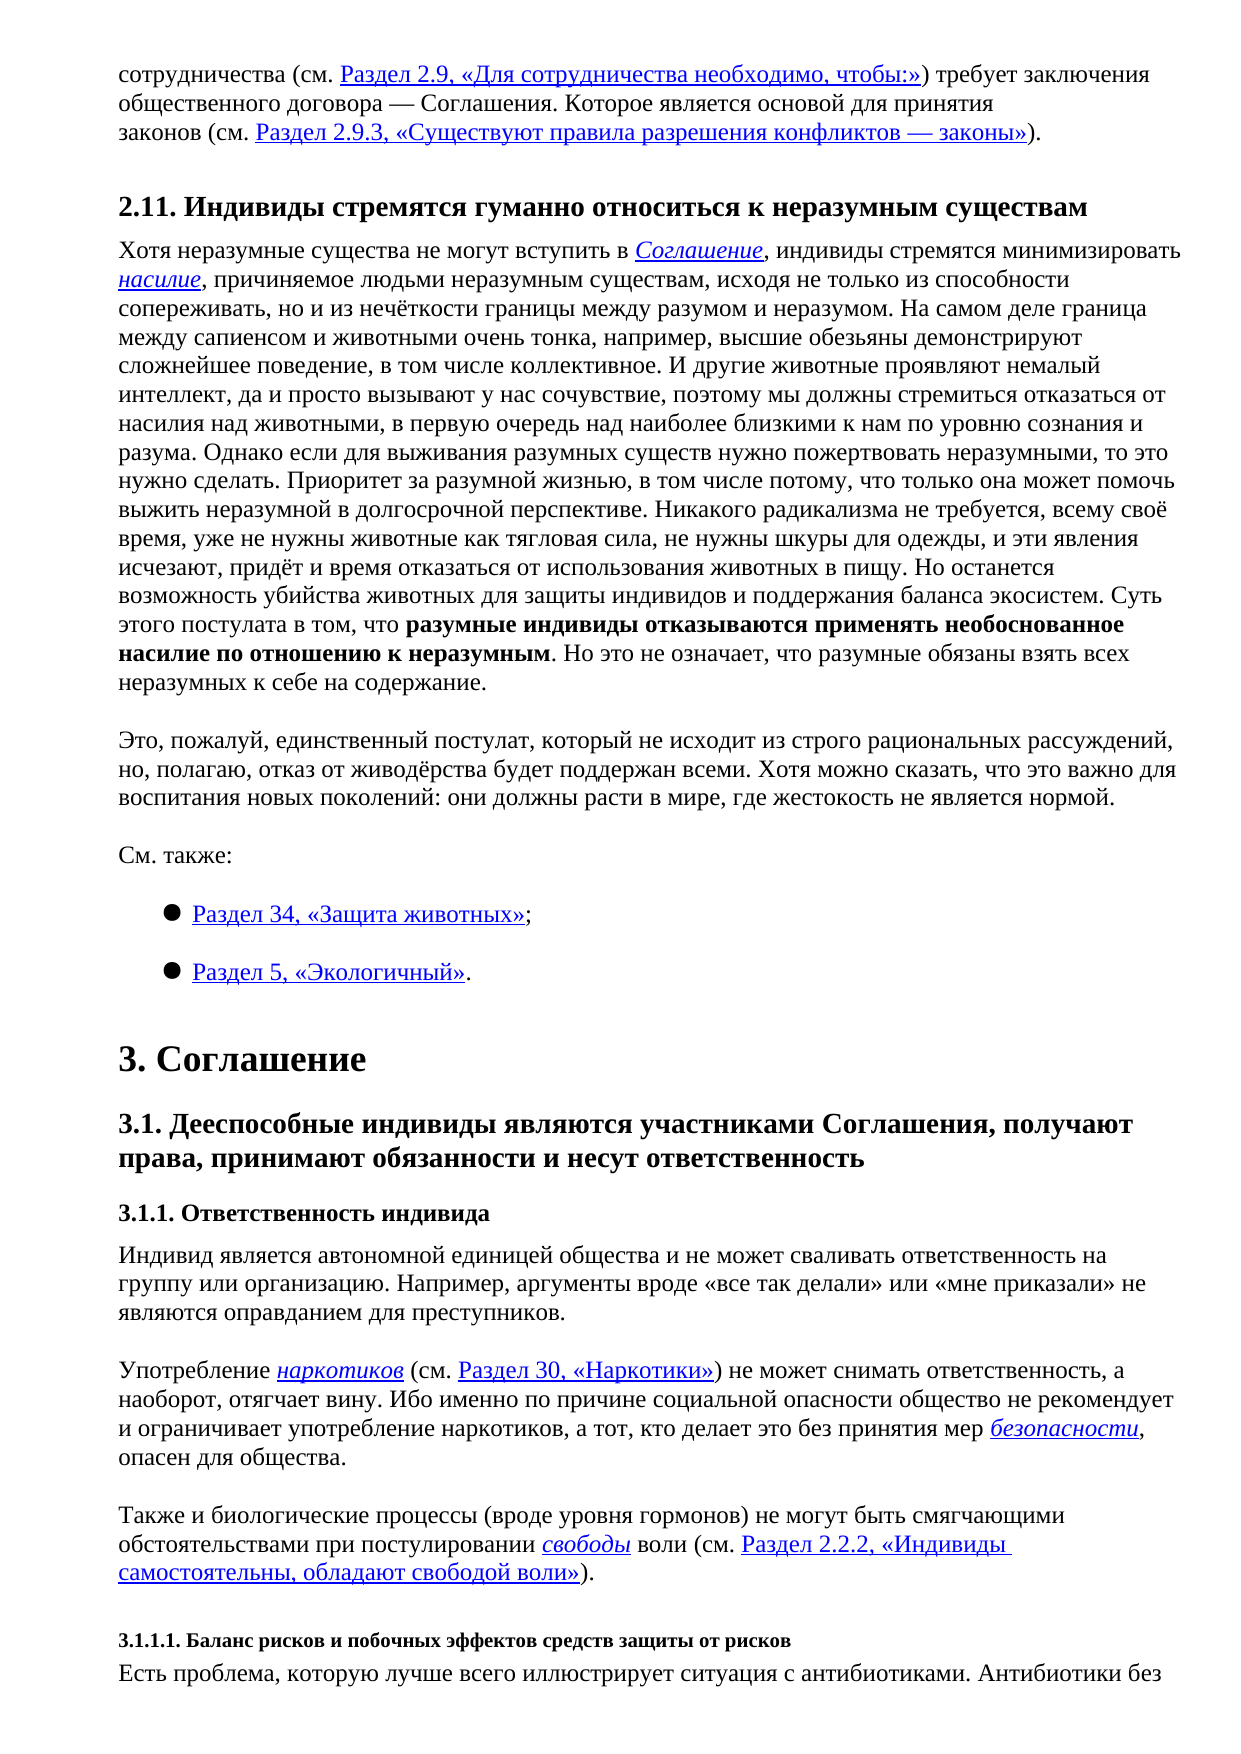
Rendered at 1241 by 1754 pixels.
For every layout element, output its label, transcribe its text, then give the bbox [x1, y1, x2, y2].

text Есть проблема, которую лучше всего иллюстрирует ситуация с антибиотиками. Антибиотики без [118, 1658, 1181, 1687]
text Употребление наркотиков (см. Раздел 30, «Наркотики») не может снимать ответственность, а наоборот, отягчает вину. Ибо именно по причине социальной опасности общество не рекомендует и ограничивает употребление наркотиков, а тот, кто делает это без принятия мер безопасности, опасен для общества. [118, 1355, 1181, 1470]
text Также и биологические процессы (вроде уровня гормонов) не могут быть смягчающими обстоятельствами при постулировании свободы воли (см. Раздел 2.2.2, «Индивиды самостоятельны, обладают свободой воли»). [118, 1500, 1181, 1586]
list Раздел 34, «Защита животных»; [162, 899, 1181, 928]
list Раздел 5, «Экологичный». [162, 957, 1181, 986]
text Индивид является автономной единицей общества и не может сваливать ответственность на группу или организацию. Например, аргументы вроде «все так делали» или «мне приказали» не являются оправданием для преступников. [118, 1240, 1181, 1326]
subtitle 3.1.1. Ответственность индивида [118, 1198, 1181, 1227]
text Хотя неразумные существа не могут вступить в Соглашение, индивиды стремятся минимизировать насилие, причиняемое людьми неразумным существам, исходя не только из способности сопереживать, но и из нечёткости границы между разумом и неразумом. На самом деле граница между сапиенсом и животными очень тонка, например, высшие обезьяны демонстрируют сложнейшее поведение, в том числе коллективное. И другие животные проявляют немалый интеллект, да и просто вызывают у нас сочувствие, поэтому мы должны стремиться отказаться от насилия над животными, в первую очередь над наиболее близкими к нам по уровню сознания и разума. Однако если для выживания разумных существ нужно пожертвовать неразумными, то это нужно сделать. Приоритет за разумной жизнью, в том числе потому, что только она может помочь выжить неразумной в долгосрочной перспективе. Никакого радикализма не требуется, всему своё время, уже не нужны животные как тягловая сила, не нужны шкуры для одежды, и эти явления исчезают, придёт и время отказаться от использования животных в пищу. Но останется возможность убийства животных для защиты индивидов и поддержания баланса экосистем. Суть этого постулата в том, что разумные индивиды отказываются применять необоснованное насилие по отношению к неразумным. Но это не означает, что разумные обязаны взять всех неразумных к себе на содержание. [118, 235, 1181, 695]
subtitle 2.11. Индивиды стремятся гуманно относиться к неразумным существам [118, 189, 1181, 223]
subtitle 3.1.1.1. Баланс рисков и побочных эффектов средств защиты от рисков [118, 1628, 1181, 1652]
text сотрудничества (см. Раздел 2.9, «Для сотрудничества необходимо, чтобы:») требует заключения общественного договора — Соглашения. Которое является основой для принятия законов (см. Раздел 2.9.3, «Существуют правила разрешения конфликтов — законы»). [118, 59, 1181, 145]
subtitle 3. Соглашение [118, 1036, 1181, 1079]
subtitle 3.1. Дееспособные индивиды являются участниками Соглашения, получают права, принимают обязанности и несут ответственность [118, 1106, 1181, 1173]
text Это, пожалуй, единственный постулат, который не исходит из строго рациональных рассуждений, но, полагаю, отказ от живодёрства будет поддержан всеми. Хотя можно сказать, что это важно для воспитания новых поколений: они должны расти в мире, где жестокость не является нормой. [118, 725, 1181, 811]
text См. также: [118, 841, 1181, 869]
